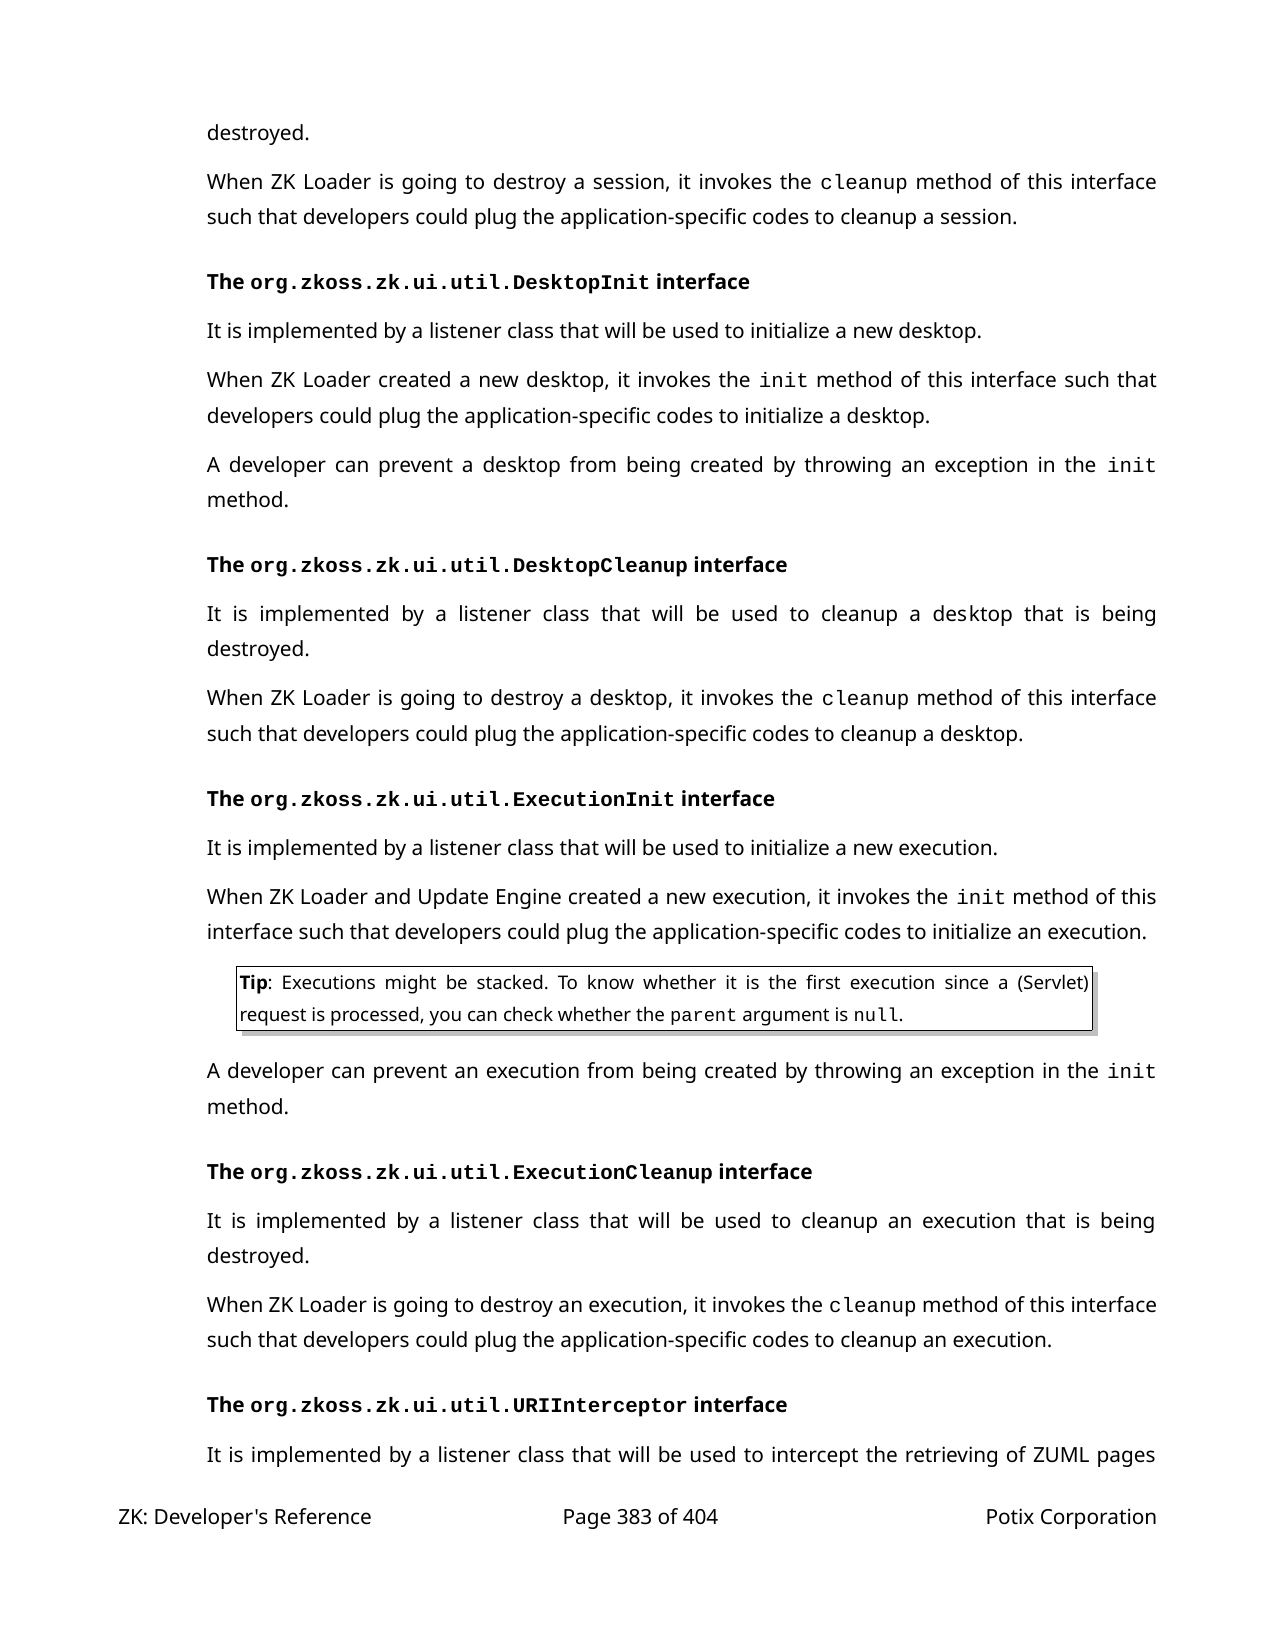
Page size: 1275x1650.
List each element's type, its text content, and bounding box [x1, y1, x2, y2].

text It is implemented by a listener class that will be used to initialize a new desktop. [207, 317, 1157, 345]
subtitle The org.zkoss.zk.ui.util.DesktopInit interface [207, 267, 1157, 296]
text Tip: Executions might be stacked. To know whether it is the first execution since a (Servlet) request is processed, you can check whether the parent argument is null. [237, 967, 1092, 1030]
text When ZK Loader created a new desktop, it invokes the init method of this interface such that developers could plug the application-specific codes to initialize a desktop. [207, 365, 1157, 429]
subtitle The org.zkoss.zk.ui.util.URIInterceptor interface [207, 1391, 1157, 1419]
text When ZK Loader is going to destroy a desktop, it invokes the cleanup method of this interface such that developers could plug the application-specific codes to cleanup a desktop. [207, 683, 1157, 747]
subtitle The org.zkoss.zk.ui.util.DesktopCleanup interface [207, 550, 1157, 579]
subtitle The org.zkoss.zk.ui.util.ExecutionInit interface [207, 784, 1157, 812]
text A developer can prevent an execution from being created by throwing an exception in the init method. [207, 1056, 1157, 1120]
text When ZK Loader is going to destroy an execution, it invokes the cleanup method of this interface such that developers could plug the application-specific codes to cleanup an execution. [207, 1290, 1157, 1354]
text It is implemented by a listener class that will be used to initialize a new execution. [207, 833, 1157, 861]
text When ZK Loader is going to destroy a session, it invokes the cleanup method of this interface such that developers could plug the application-specific codes to cleanup a session. [207, 167, 1157, 231]
text destroyed. [207, 118, 1157, 146]
text When ZK Loader and Update Engine created a new execution, it invokes the init method of this interface such that developers could plug the application-specific codes to initialize an execution. [207, 882, 1157, 946]
subtitle The org.zkoss.zk.ui.util.ExecutionCleanup interface [207, 1157, 1157, 1185]
text It is implemented by a listener class that will be used to intercept the retrieving of ZUML pages [207, 1440, 1157, 1468]
text It is implemented by a listener class that will be used to cleanup an execution that is being destroyed. [207, 1206, 1157, 1269]
text It is implemented by a listener class that will be used to cleanup a desktop that is being destroyed. [207, 599, 1157, 663]
text A developer can prevent a desktop from being created by throwing an exception in the init method. [207, 450, 1157, 513]
